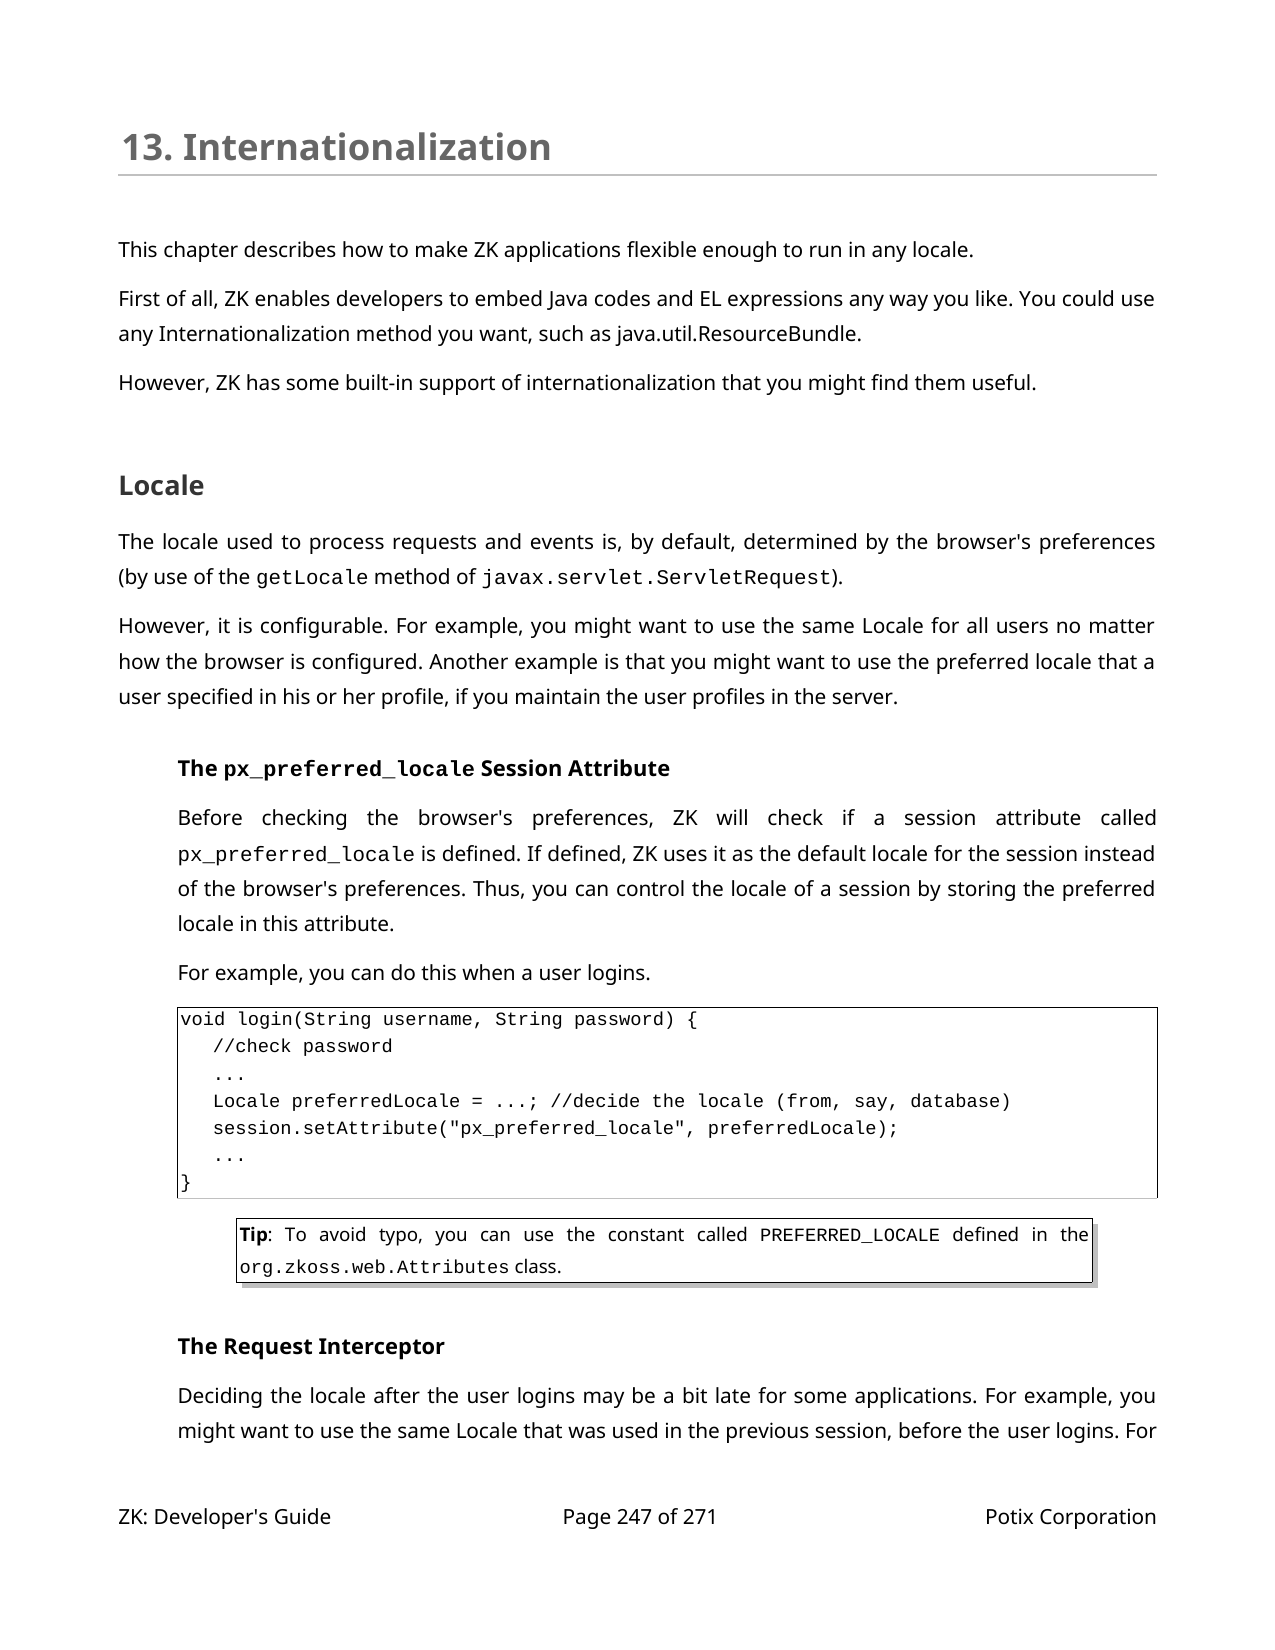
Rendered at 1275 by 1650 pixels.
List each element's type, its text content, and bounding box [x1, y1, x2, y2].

text ... [178, 1143, 1157, 1167]
text void login(String username, String password) { [178, 1008, 1157, 1031]
subtitle 13. Internationalization [118, 118, 1157, 174]
text However, it is configurable. For example, you might want to use the same Locale for all users no matter how the browser is configured. Another example is that you might want to use the preferred locale that a user specified in his or her profile, if you maintain the user profiles in the server. [118, 612, 1157, 710]
text This chapter describes how to make ZK applications flexible enough to run in any locale. [118, 235, 1157, 263]
text The locale used to process requests and events is, by default, determined by the browser's preferences (by use of the getLocale method of javax.servlet.ServletRequest). [118, 527, 1157, 591]
text //check password [178, 1034, 1157, 1059]
subtitle The Request Interceptor [177, 1331, 1157, 1361]
subtitle Locale [118, 467, 1157, 504]
text Locale preferredLocale = ...; //decide the locale (from, say, database) [178, 1089, 1157, 1113]
subtitle The px_preferred_locale Session Attribute [177, 753, 1157, 783]
text ... [178, 1062, 1157, 1086]
text For example, you can do this when a user logins. [177, 958, 1157, 987]
text session.setAttribute("px_preferred_locale", preferredLocale); [178, 1116, 1157, 1140]
text Deciding the locale after the user logins may be a bit late for some applications. For example, you might want to use the same Locale that was used in the previous session, before the user logins. For [177, 1381, 1157, 1444]
text } [178, 1170, 1157, 1198]
text Before checking the browser's preferences, ZK will check if a session attribute called px_preferred_locale is defined. If defined, ZK uses it as the default locale for the session instead of the browser's preferences. Thus, you can control the locale of a session by storing the preferred locale in this attribute. [177, 803, 1157, 938]
text However, ZK has some built-in support of internationalization that you might find them useful. [118, 368, 1157, 396]
text First of all, ZK enables developers to embed Java codes and EL expressions any way you like. You could use any Internationalization method you want, such as java.util.ResourceBundle. [118, 284, 1157, 347]
text Tip: To avoid typo, you can use the constant called PREFERRED_LOCALE defined in the org.zkoss.web.Attributes class. [237, 1219, 1092, 1282]
